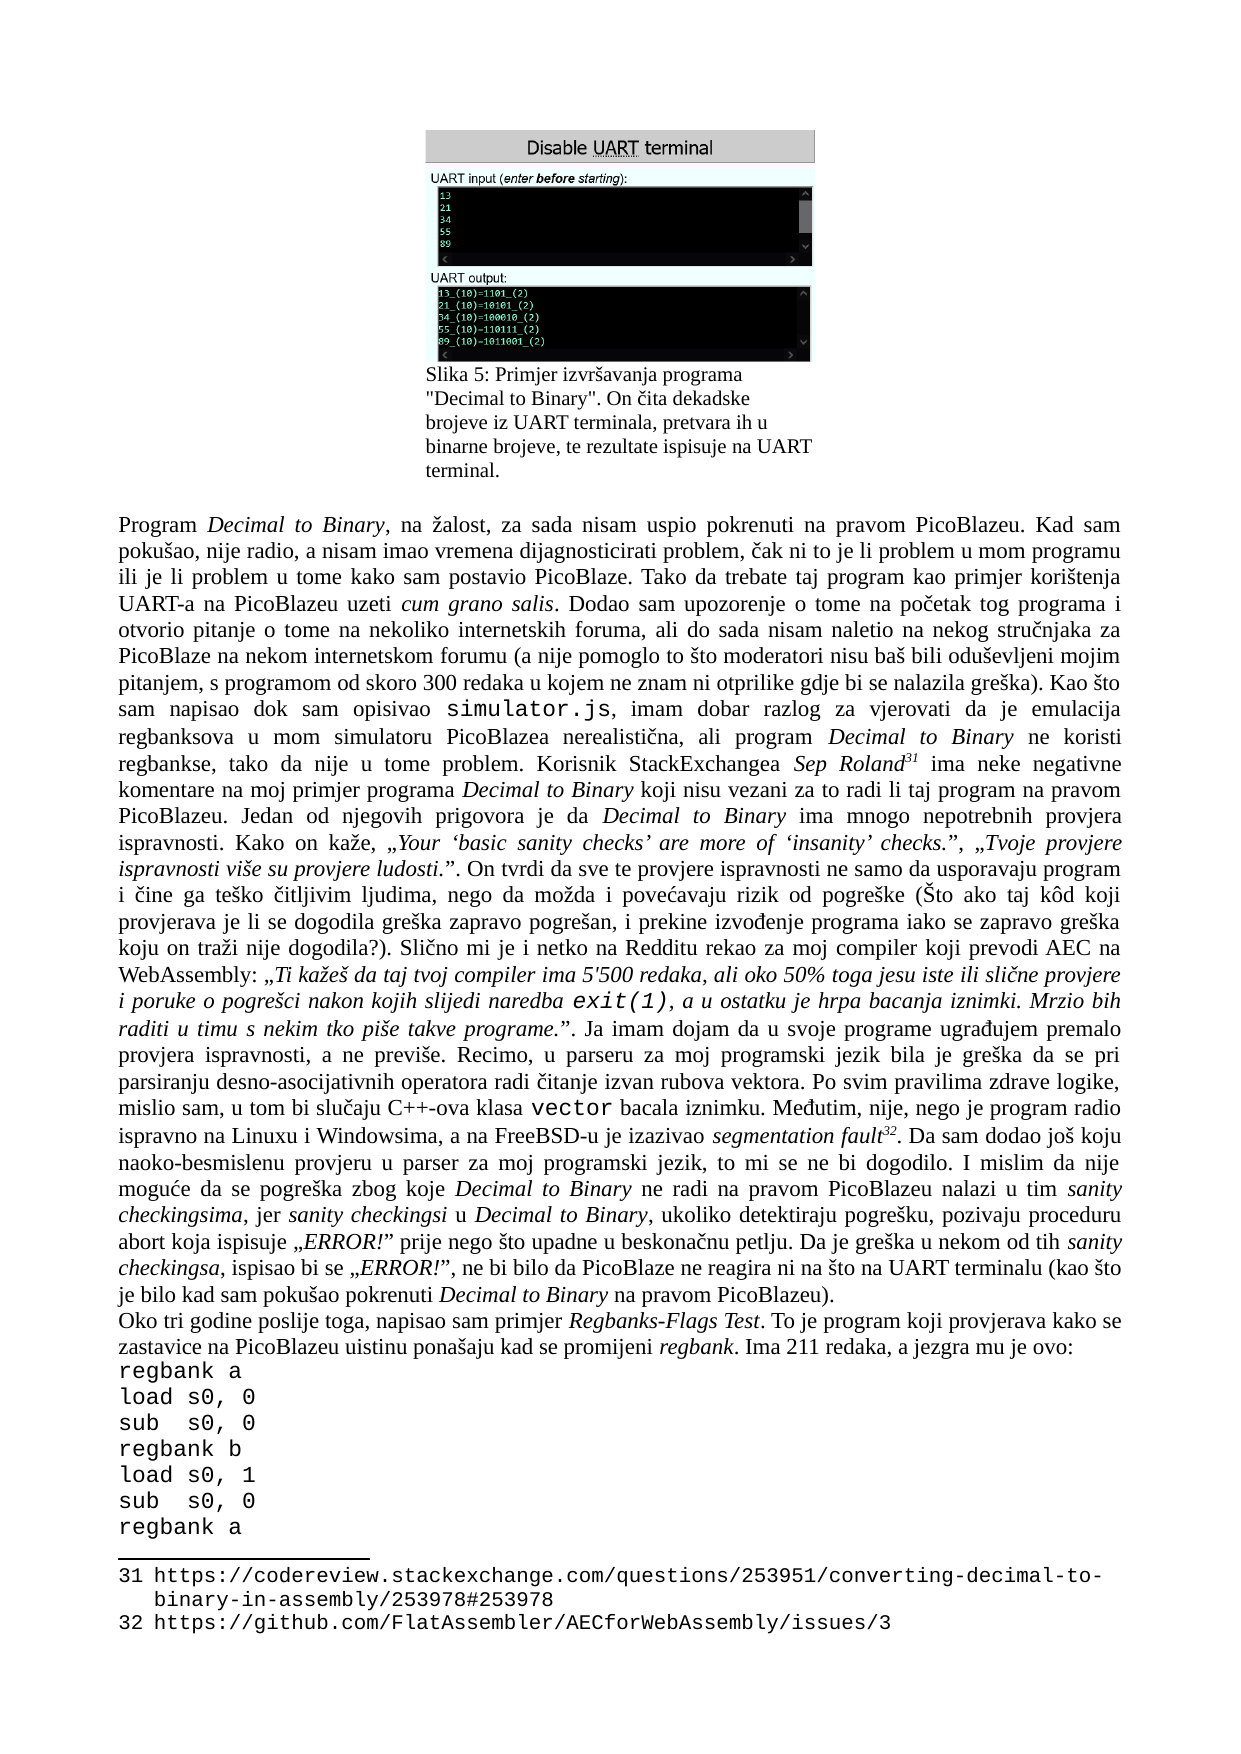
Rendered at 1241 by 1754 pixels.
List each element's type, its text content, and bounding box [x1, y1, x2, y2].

text Slika 5: Primjer izvršavanja programa "Decimal to Binary". On čita dekadske brojeve iz UART terminala, pretvara ih u binarne brojeve, te rezultate ispisuje na UART terminal. [425, 362, 815, 482]
text Program Decimal to Binary, na žalost, za sada nisam uspio pokrenuti na pravom PicoBlazeu. Kad sam pokušao, nije radio, a nisam imao vremena dijagnosticirati problem, čak ni to je li problem u mom programu ili je li problem u tome kako sam postavio PicoBlaze. Tako da trebate taj program kao primjer korištenja UART-a na PicoBlazeu uzeti cum grano salis. Dodao sam upozorenje o tome na početak tog programa i otvorio pitanje o tome na nekoliko internetskih foruma, ali do sada nisam naletio na nekog stručnjaka za PicoBlaze na nekom internetskom forumu (a nije pomoglo to što moderatori nisu baš bili oduševljeni mojim pitanjem, s programom od skoro 300 redaka u kojem ne znam ni otprilike gdje bi se nalazila greška). Kao što sam napisao dok sam opisivao simulator.js, imam dobar razlog za vjerovati da je emulacija regbanksova u mom simulatoru PicoBlazea nerealistična, ali program Decimal to Binary ne koristi regbankse, tako da nije u tome problem. Korisnik StackExchangea Sep Roland ima neke negativne komentare na moj primjer programa Decimal to Binary koji nisu vezani za to radi li taj program na pravom PicoBlazeu. Jedan od njegovih prigovora je da Decimal to Binary ima mnogo nepotrebnih provjera ispravnosti. Kako on kaže, „Your ‘basic sanity checks’ are more of ‘insanity’ checks.”, „Tvoje provjere ispravnosti više su provjere ludosti.”. On tvrdi da sve te provjere ispravnosti ne samo da usporavaju program i čine ga teško čitljivim ljudima, nego da možda i povećavaju rizik od pogreške (Što ako taj kôd koji provjerava je li se dogodila greška zapravo pogrešan, i prekine izvođenje programa iako se zapravo greška koju on traži nije dogodila?). Slično mi je i netko na Redditu rekao za moj compiler koji prevodi AEC na WebAssembly: „Ti kažeš da taj tvoj compiler ima 5'500 redaka, ali oko 50% toga jesu iste ili slične provjere i poruke o pogrešci nakon kojih slijedi naredba exit(1), a u ostatku je hrpa bacanja iznimki. Mrzio bih raditi u timu s nekim tko piše takve programe.”. Ja imam dojam da u svoje programe ugrađujem premalo provjera ispravnosti, a ne previše. Recimo, u parseru za moj programski jezik bila je greška da se pri parsiranju desno-asocijativnih operatora radi čitanje izvan rubova vektora. Po svim pravilima zdrave logike, mislio sam, u tom bi slučaju C++-ova klasa vector bacala iznimku. Međutim, nije, nego je program radio ispravno na Linuxu i Windowsima, a na FreeBSD-u je izazivao segmentation fault. Da sam dodao još koju naoko-besmislenu provjeru u parser za moj programski jezik, to mi se ne bi dogodilo. I mislim da nije moguće da se pogreška zbog koje Decimal to Binary ne radi na pravom PicoBlazeu nalazi u tim sanity checkingsima, jer sanity checkingsi u Decimal to Binary, ukoliko detektiraju pogrešku, pozivaju proceduru abort koja ispisuje „ERROR!” prije nego što upadne u beskonačnu petlju. Da je greška u nekom od tih sanity checkingsa, ispisao bi se „ERROR!”, ne bi bilo da PicoBlaze ne reagira ni na što na UART terminalu (kao što je bilo kad sam pokušao pokrenuti Decimal to Binary na pravom PicoBlazeu). [118, 511, 1122, 1307]
text regbank a [118, 1360, 1122, 1386]
text load s0, 0 [118, 1386, 1122, 1412]
text sub s0, 0 [118, 1489, 1122, 1515]
text regbank a [118, 1515, 1122, 1541]
text load s0, 1 [118, 1463, 1122, 1489]
picture [425, 130, 815, 362]
text regbank b [118, 1437, 1122, 1463]
text https://github.com/FlatAssembler/AECforWebAssembly/issues/3 [118, 1612, 1122, 1636]
text https://codereview.stackexchange.com/questions/253951/converting-decimal-to-binary-in-assembly/253978#253978 [118, 1565, 1122, 1612]
text Oko tri godine poslije toga, napisao sam primjer Regbanks-Flags Test. To je program koji provjerava kako se zastavice na PicoBlazeu uistinu ponašaju kad se promijeni regbank. Ima 211 redaka, a jezgra mu je ovo: [118, 1307, 1122, 1360]
text sub s0, 0 [118, 1412, 1122, 1437]
